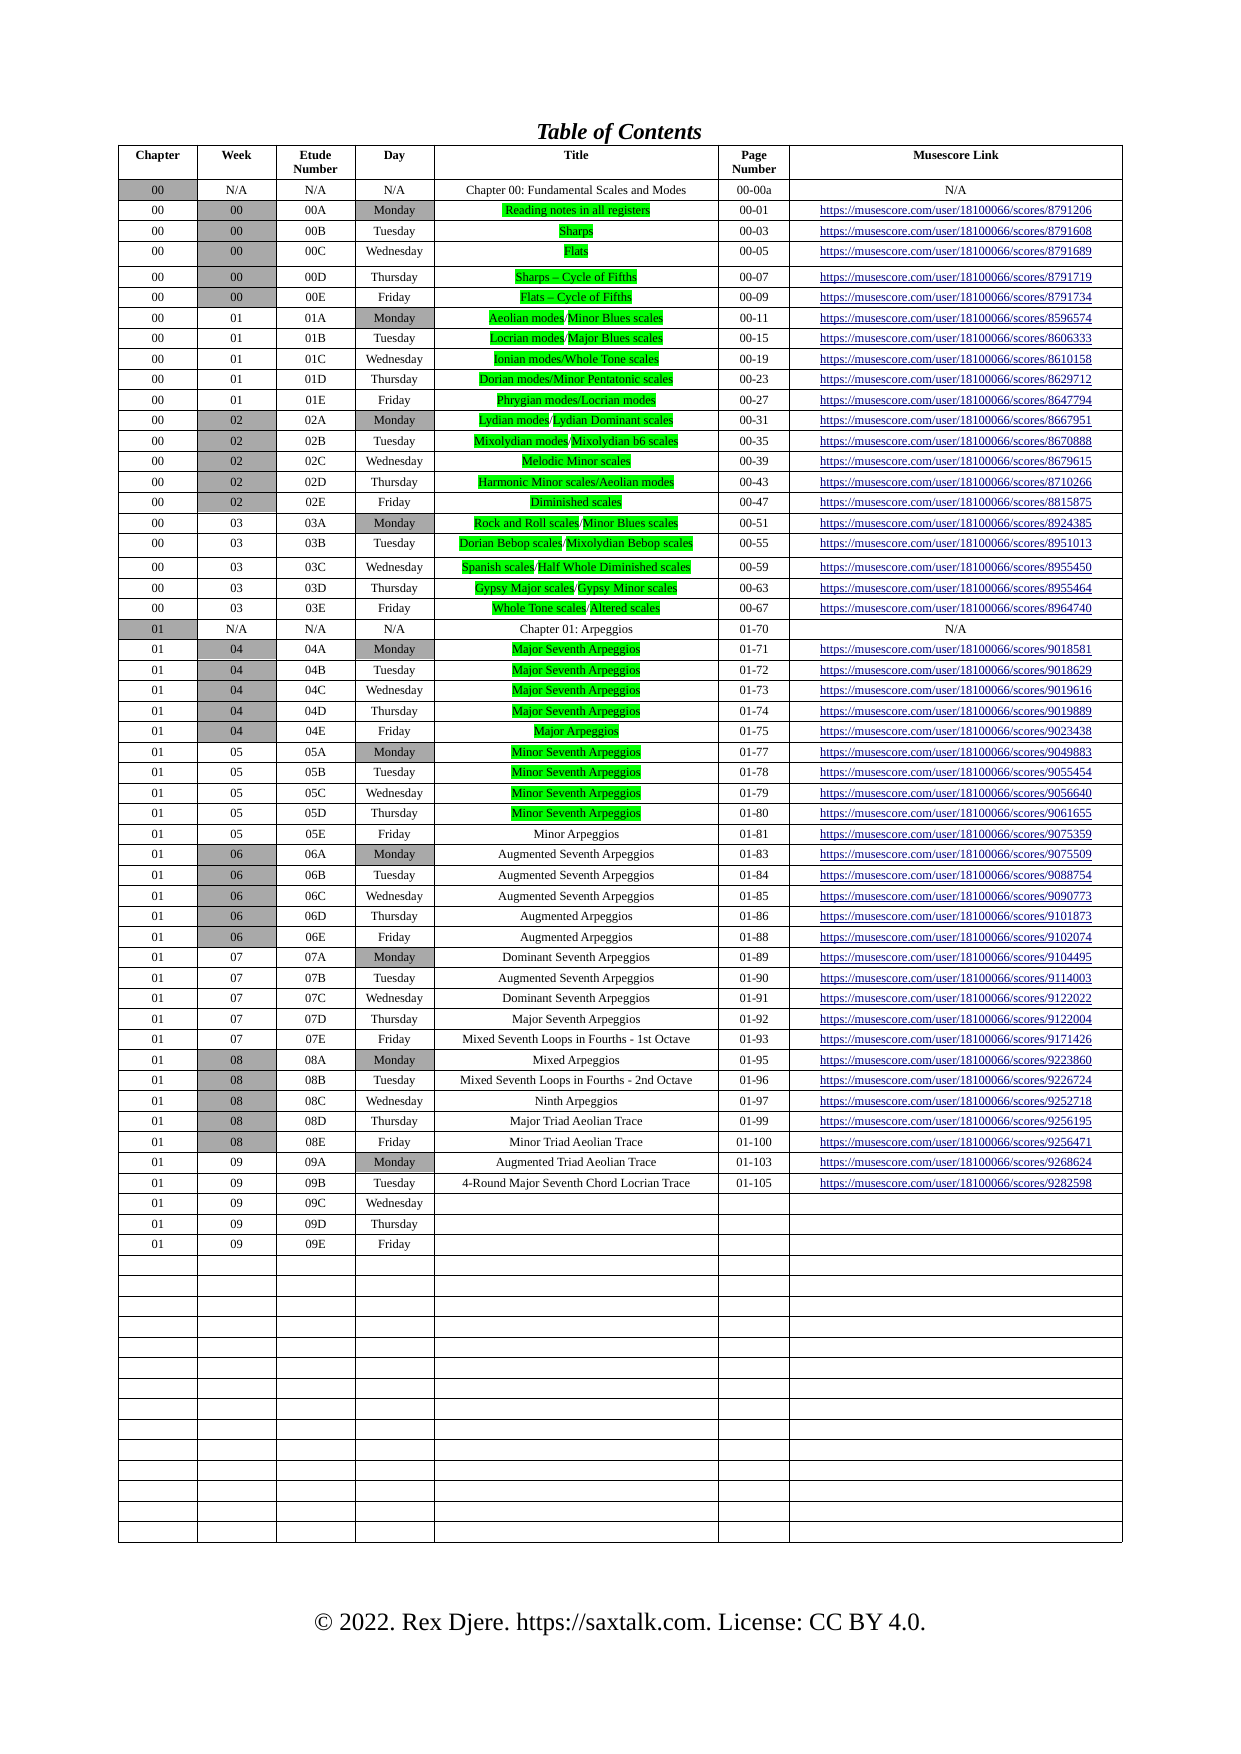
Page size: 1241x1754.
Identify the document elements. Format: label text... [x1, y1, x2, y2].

table_cell 01B [277, 329, 355, 348]
table_cell 00-07 [719, 267, 789, 287]
table_cell [119, 1256, 197, 1275]
table_cell https://musescore.com/user/18100066/scores/9056640 [790, 784, 1122, 803]
table_cell 07B [277, 968, 355, 988]
table_cell [719, 1235, 789, 1254]
table_cell Minor Triad Aeolian Trace [435, 1132, 718, 1152]
table_cell Sharps – Cycle of Fifths [435, 267, 718, 287]
table_cell https://musescore.com/user/18100066/scores/9122004 [790, 1009, 1122, 1029]
table_cell [435, 1522, 718, 1542]
table_cell 08A [277, 1050, 355, 1070]
table_cell Thursday [356, 702, 434, 721]
table_cell 03D [277, 579, 355, 598]
table_cell [435, 1276, 718, 1296]
table_header Chapter [119, 146, 197, 179]
table_cell N/A [790, 180, 1122, 200]
table_cell [435, 1399, 718, 1419]
table_cell Spanish scales/Half Whole Diminished scales [435, 558, 718, 577]
table_cell 04 [198, 661, 276, 680]
table_cell 00-35 [719, 431, 789, 451]
table_cell 01-96 [719, 1071, 789, 1090]
table_cell 01 [119, 640, 197, 659]
table_cell 08 [198, 1091, 276, 1111]
table_cell Minor Seventh Arpeggios [435, 804, 718, 824]
table_cell 04 [198, 640, 276, 659]
table_cell Augmented Seventh Arpeggios [435, 968, 718, 988]
table_cell 01-80 [719, 804, 789, 824]
table_cell [277, 1420, 355, 1439]
table_cell 01-99 [719, 1112, 789, 1131]
table_cell Monday [356, 201, 434, 220]
table_cell https://musescore.com/user/18100066/scores/8791734 [790, 288, 1122, 307]
table_cell 02 [198, 411, 276, 430]
table_cell https://musescore.com/user/18100066/scores/8951013 [790, 534, 1122, 557]
table_cell 06 [198, 866, 276, 885]
table_cell Minor Seventh Arpeggios [435, 763, 718, 783]
table_cell 08 [198, 1132, 276, 1152]
table_cell [356, 1440, 434, 1460]
table_cell [198, 1358, 276, 1378]
table_cell [277, 1276, 355, 1296]
table_cell [790, 1358, 1122, 1378]
table_cell [719, 1194, 789, 1213]
table_cell 00-67 [719, 599, 789, 618]
table_cell 01-72 [719, 661, 789, 680]
table_cell [790, 1481, 1122, 1501]
table_header Day [356, 146, 434, 179]
table_cell https://musescore.com/user/18100066/scores/8596574 [790, 308, 1122, 328]
table_cell [119, 1338, 197, 1357]
table_cell Thursday [356, 1112, 434, 1131]
table_cell 01-81 [719, 825, 789, 844]
table_cell Friday [356, 599, 434, 618]
table_cell 02 [198, 493, 276, 512]
table_cell [356, 1502, 434, 1521]
table_cell [277, 1502, 355, 1521]
table_cell [719, 1215, 789, 1234]
table_cell 06 [198, 927, 276, 947]
table_cell 05 [198, 763, 276, 783]
table_cell 01-79 [719, 784, 789, 803]
table_cell [790, 1461, 1122, 1480]
table_cell 01 [119, 661, 197, 680]
table_cell Flats – Cycle of Fifths [435, 288, 718, 307]
table_cell [356, 1399, 434, 1419]
table_cell 07E [277, 1030, 355, 1049]
table_cell 00 [119, 390, 197, 410]
table_cell 01 [119, 763, 197, 783]
table_cell 07 [198, 948, 276, 967]
table_cell Tuesday [356, 661, 434, 680]
table_cell 00 [119, 431, 197, 451]
table_cell 00 [119, 349, 197, 369]
table_cell Mixed Seventh Loops in Fourths - 2nd Octave [435, 1071, 718, 1090]
table_cell Monday [356, 514, 434, 533]
table_cell Monday [356, 948, 434, 967]
table_cell https://musescore.com/user/18100066/scores/9252718 [790, 1091, 1122, 1111]
table_cell Friday [356, 722, 434, 742]
table_cell [356, 1317, 434, 1337]
table_cell 09 [198, 1215, 276, 1234]
table_cell 02D [277, 472, 355, 492]
table_cell [719, 1297, 789, 1316]
table_cell [277, 1481, 355, 1501]
text Table of Contents [118, 118, 1122, 144]
table_cell 00-00a [719, 180, 789, 200]
table_cell Dorian modes/Minor Pentatonic scales [435, 370, 718, 389]
table_cell https://musescore.com/user/18100066/scores/9256195 [790, 1112, 1122, 1131]
table_cell [356, 1297, 434, 1316]
table_cell [435, 1481, 718, 1501]
table_cell Augmented Arpeggios [435, 927, 718, 947]
table_cell Friday [356, 288, 434, 307]
table_cell https://musescore.com/user/18100066/scores/8606333 [790, 329, 1122, 348]
table_cell 00-43 [719, 472, 789, 492]
table_cell Friday [356, 1132, 434, 1152]
table_cell https://musescore.com/user/18100066/scores/9019889 [790, 702, 1122, 721]
table_cell 01-92 [719, 1009, 789, 1029]
table_cell Diminished scales [435, 493, 718, 512]
table_cell 00-01 [719, 201, 789, 220]
table_cell [356, 1481, 434, 1501]
table_cell [719, 1481, 789, 1501]
table_cell 01 [119, 1112, 197, 1131]
table_cell https://musescore.com/user/18100066/scores/9055454 [790, 763, 1122, 783]
table_header Etude Number [277, 146, 355, 179]
table_cell 00-23 [719, 370, 789, 389]
table_cell 01E [277, 390, 355, 410]
table_cell 00-27 [719, 390, 789, 410]
table_cell 06A [277, 845, 355, 865]
table_cell [790, 1379, 1122, 1398]
table_cell N/A [198, 180, 276, 200]
table_cell [277, 1399, 355, 1419]
table_cell 00-31 [719, 411, 789, 430]
table_cell [356, 1522, 434, 1542]
table_cell https://musescore.com/user/18100066/scores/9256471 [790, 1132, 1122, 1152]
table_cell https://musescore.com/user/18100066/scores/8791689 [790, 242, 1122, 266]
table_cell Tuesday [356, 534, 434, 557]
table_cell 04D [277, 702, 355, 721]
table_cell 01 [119, 1194, 197, 1213]
table_cell https://musescore.com/user/18100066/scores/9049883 [790, 743, 1122, 762]
table_cell 09E [277, 1235, 355, 1254]
table_cell 01 [198, 349, 276, 369]
table_cell [790, 1297, 1122, 1316]
table_cell 00 [119, 472, 197, 492]
table_cell Monday [356, 845, 434, 865]
table_cell 00 [198, 221, 276, 241]
table_cell https://musescore.com/user/18100066/scores/8955464 [790, 579, 1122, 598]
table_cell [719, 1440, 789, 1460]
table_cell 01 [119, 1009, 197, 1029]
table_cell 02A [277, 411, 355, 430]
table_cell [435, 1235, 718, 1254]
table_cell 09 [198, 1153, 276, 1172]
table_cell 07C [277, 989, 355, 1008]
table_cell [790, 1522, 1122, 1542]
table_cell 4-Round Major Seventh Chord Locrian Trace [435, 1174, 718, 1193]
table_cell Augmented Seventh Arpeggios [435, 886, 718, 906]
table_cell 01-73 [719, 681, 789, 701]
table_cell 01-93 [719, 1030, 789, 1049]
table_cell 02C [277, 452, 355, 471]
table_cell [356, 1379, 434, 1398]
table_cell Augmented Seventh Arpeggios [435, 845, 718, 865]
table_cell 03 [198, 534, 276, 557]
table_cell 06B [277, 866, 355, 885]
table_cell 03 [198, 599, 276, 618]
table_cell 08E [277, 1132, 355, 1152]
table_cell [198, 1399, 276, 1419]
table_cell [435, 1215, 718, 1234]
table_cell [356, 1338, 434, 1357]
table_cell 05 [198, 784, 276, 803]
table_cell 01-89 [719, 948, 789, 967]
table_cell [356, 1276, 434, 1296]
table_cell 09D [277, 1215, 355, 1234]
table_cell [119, 1440, 197, 1460]
table_cell 01D [277, 370, 355, 389]
table_cell [790, 1215, 1122, 1234]
table_cell 06C [277, 886, 355, 906]
table_cell [719, 1522, 789, 1542]
table_cell Major Seventh Arpeggios [435, 640, 718, 659]
table_cell Wednesday [356, 681, 434, 701]
table_cell 01-71 [719, 640, 789, 659]
table_cell 07 [198, 1030, 276, 1049]
table_cell [719, 1317, 789, 1337]
table_cell 00 [119, 411, 197, 430]
table_cell [435, 1338, 718, 1357]
table_cell 09 [198, 1174, 276, 1193]
table_cell 04 [198, 722, 276, 742]
table_cell 01 [198, 308, 276, 328]
table_cell Monday [356, 308, 434, 328]
table_cell 08 [198, 1071, 276, 1090]
table_cell Mixed Arpeggios [435, 1050, 718, 1070]
table_cell [119, 1297, 197, 1316]
table_cell [435, 1379, 718, 1398]
table_cell Tuesday [356, 763, 434, 783]
table_cell 00 [119, 558, 197, 577]
table_cell 00-59 [719, 558, 789, 577]
table_cell 00-39 [719, 452, 789, 471]
table_cell Tuesday [356, 221, 434, 241]
table_cell [198, 1522, 276, 1542]
table_cell 00-19 [719, 349, 789, 369]
table_cell Friday [356, 493, 434, 512]
table_cell 07D [277, 1009, 355, 1029]
table_cell 00 [119, 370, 197, 389]
table_cell 00 [119, 221, 197, 241]
table_cell Dorian Bebop scales/Mixolydian Bebop scales [435, 534, 718, 557]
table_header Page Number [719, 146, 789, 179]
table_cell https://musescore.com/user/18100066/scores/9268624 [790, 1153, 1122, 1172]
table_cell [790, 1399, 1122, 1419]
table_cell 01-100 [719, 1132, 789, 1152]
table_cell [277, 1358, 355, 1378]
table_cell https://musescore.com/user/18100066/scores/8924385 [790, 514, 1122, 533]
table_cell [198, 1461, 276, 1480]
table_cell Friday [356, 825, 434, 844]
table_cell [198, 1276, 276, 1296]
table_cell [719, 1338, 789, 1357]
table_cell [435, 1461, 718, 1480]
table_cell 03 [198, 558, 276, 577]
table_cell 04B [277, 661, 355, 680]
table_cell 01 [119, 1050, 197, 1070]
table_cell [790, 1194, 1122, 1213]
table_cell Phrygian modes/Locrian modes [435, 390, 718, 410]
table_cell 09A [277, 1153, 355, 1172]
table_cell [198, 1317, 276, 1337]
table_cell 01-97 [719, 1091, 789, 1111]
table_cell Augmented Arpeggios [435, 907, 718, 926]
table_cell Monday [356, 1050, 434, 1070]
table_cell 00A [277, 201, 355, 220]
table_cell [719, 1256, 789, 1275]
table_cell [198, 1440, 276, 1460]
table_cell 01 [119, 1030, 197, 1049]
table_cell 04E [277, 722, 355, 742]
table_cell https://musescore.com/user/18100066/scores/8955450 [790, 558, 1122, 577]
table_cell 04A [277, 640, 355, 659]
table_cell 05 [198, 825, 276, 844]
table_cell 03 [198, 579, 276, 598]
table_cell Monday [356, 1153, 434, 1172]
table_cell Major Seventh Arpeggios [435, 1009, 718, 1029]
table_cell https://musescore.com/user/18100066/scores/9018581 [790, 640, 1122, 659]
table_cell 03E [277, 599, 355, 618]
table_cell Ninth Arpeggios [435, 1091, 718, 1111]
table_cell 00-47 [719, 493, 789, 512]
table_cell 01 [119, 1235, 197, 1254]
table_cell 00-51 [719, 514, 789, 533]
table_cell Gypsy Major scales/Gypsy Minor scales [435, 579, 718, 598]
table_cell 00B [277, 221, 355, 241]
table_cell 09 [198, 1235, 276, 1254]
table_cell 00 [119, 579, 197, 598]
table_cell 01C [277, 349, 355, 369]
table_cell Chapter 00: Fundamental Scales and Modes [435, 180, 718, 200]
table_cell Major Seventh Arpeggios [435, 702, 718, 721]
table_cell 07 [198, 968, 276, 988]
table_cell 00 [198, 242, 276, 266]
table_cell 00 [119, 201, 197, 220]
table_cell [790, 1235, 1122, 1254]
table_cell Thursday [356, 267, 434, 287]
table_cell 03A [277, 514, 355, 533]
table_cell 01-88 [719, 927, 789, 947]
table_cell [356, 1358, 434, 1378]
table_cell [198, 1502, 276, 1521]
table_cell https://musescore.com/user/18100066/scores/8610158 [790, 349, 1122, 369]
table_cell 00E [277, 288, 355, 307]
table_cell Dominant Seventh Arpeggios [435, 989, 718, 1008]
table_cell 06 [198, 845, 276, 865]
table_cell 00 [119, 493, 197, 512]
table_cell Flats [435, 242, 718, 266]
table_cell 01-77 [719, 743, 789, 762]
table_cell 01 [119, 1132, 197, 1152]
table_cell 07 [198, 1009, 276, 1029]
table_cell https://musescore.com/user/18100066/scores/9088754 [790, 866, 1122, 885]
table_cell 08 [198, 1050, 276, 1070]
table_cell Wednesday [356, 1091, 434, 1111]
table_cell Minor Seventh Arpeggios [435, 743, 718, 762]
table_cell 01 [119, 1091, 197, 1111]
table_cell 01 [119, 927, 197, 947]
table_cell https://musescore.com/user/18100066/scores/9075509 [790, 845, 1122, 865]
table_cell 03 [198, 514, 276, 533]
table_cell [198, 1379, 276, 1398]
table_cell 08C [277, 1091, 355, 1111]
table_cell [119, 1399, 197, 1419]
table_cell [198, 1338, 276, 1357]
table_cell 06E [277, 927, 355, 947]
table_cell 03B [277, 534, 355, 557]
table_cell 01 [119, 968, 197, 988]
table_cell 01 [119, 886, 197, 906]
table_cell 00 [198, 201, 276, 220]
table_cell Thursday [356, 370, 434, 389]
table_cell https://musescore.com/user/18100066/scores/8791206 [790, 201, 1122, 220]
table_cell 06 [198, 886, 276, 906]
table_cell Thursday [356, 579, 434, 598]
table_cell 02E [277, 493, 355, 512]
table_cell Thursday [356, 804, 434, 824]
table_cell 01 [119, 1153, 197, 1172]
table_cell Major Arpeggios [435, 722, 718, 742]
table_cell 01 [198, 390, 276, 410]
table_cell 01-91 [719, 989, 789, 1008]
table_cell 09B [277, 1174, 355, 1193]
table_cell N/A [277, 620, 355, 639]
table_cell 01 [119, 743, 197, 762]
table_cell [277, 1440, 355, 1460]
table_cell https://musescore.com/user/18100066/scores/9019616 [790, 681, 1122, 701]
table_cell 05 [198, 743, 276, 762]
table_cell https://musescore.com/user/18100066/scores/8791719 [790, 267, 1122, 287]
table_cell Chapter 01: Arpeggios [435, 620, 718, 639]
table_cell [790, 1502, 1122, 1521]
table_cell Aeolian modes/Minor Blues scales [435, 308, 718, 328]
table_cell 00-05 [719, 242, 789, 266]
table_cell 07A [277, 948, 355, 967]
table_cell Monday [356, 411, 434, 430]
table_cell [719, 1461, 789, 1480]
table_cell [790, 1276, 1122, 1296]
table_cell [277, 1297, 355, 1316]
table_cell [119, 1522, 197, 1542]
table_cell https://musescore.com/user/18100066/scores/8964740 [790, 599, 1122, 618]
table_cell 01-84 [719, 866, 789, 885]
table_cell https://musescore.com/user/18100066/scores/9226724 [790, 1071, 1122, 1090]
table_cell 01 [119, 845, 197, 865]
table_cell Monday [356, 743, 434, 762]
table_cell 08D [277, 1112, 355, 1131]
table_cell Monday [356, 640, 434, 659]
table_cell 00 [198, 267, 276, 287]
table_cell Dominant Seventh Arpeggios [435, 948, 718, 967]
table_cell Wednesday [356, 452, 434, 471]
table_cell [277, 1461, 355, 1480]
table_cell 01 [198, 329, 276, 348]
table_cell [119, 1276, 197, 1296]
table_cell 05A [277, 743, 355, 762]
table_cell Tuesday [356, 329, 434, 348]
table_cell [790, 1440, 1122, 1460]
table_cell [719, 1502, 789, 1521]
table_cell [119, 1379, 197, 1398]
table_cell [790, 1420, 1122, 1439]
table_cell 00-09 [719, 288, 789, 307]
table_cell 04 [198, 681, 276, 701]
table_cell 06D [277, 907, 355, 926]
table_cell https://musescore.com/user/18100066/scores/9171426 [790, 1030, 1122, 1049]
table_cell 00 [119, 534, 197, 557]
table_cell 01-85 [719, 886, 789, 906]
table_cell Locrian modes/Major Blues scales [435, 329, 718, 348]
table_cell 01 [119, 620, 197, 639]
table_cell https://musescore.com/user/18100066/scores/9122022 [790, 989, 1122, 1008]
table_header Musescore Link [790, 146, 1122, 179]
table_cell 03C [277, 558, 355, 577]
table_cell 05 [198, 804, 276, 824]
table_cell https://musescore.com/user/18100066/scores/8670888 [790, 431, 1122, 451]
table_cell 00-11 [719, 308, 789, 328]
table_cell [356, 1420, 434, 1439]
table_cell [119, 1481, 197, 1501]
table_cell Harmonic Minor scales/Aeolian modes [435, 472, 718, 492]
table_cell https://musescore.com/user/18100066/scores/8667951 [790, 411, 1122, 430]
table_cell Major Seventh Arpeggios [435, 661, 718, 680]
table_cell [435, 1297, 718, 1316]
table_cell https://musescore.com/user/18100066/scores/8629712 [790, 370, 1122, 389]
table_cell 00 [119, 180, 197, 200]
table_cell 05B [277, 763, 355, 783]
table_cell Friday [356, 927, 434, 947]
table_cell 02 [198, 431, 276, 451]
table_cell 08B [277, 1071, 355, 1090]
table_cell 08 [198, 1112, 276, 1131]
table_cell https://musescore.com/user/18100066/scores/9101873 [790, 907, 1122, 926]
table_cell Reading notes in all registers [435, 201, 718, 220]
table_cell Wednesday [356, 242, 434, 266]
table_cell https://musescore.com/user/18100066/scores/9223860 [790, 1050, 1122, 1070]
table_cell https://musescore.com/user/18100066/scores/8647794 [790, 390, 1122, 410]
table_cell [277, 1522, 355, 1542]
table_cell 01-70 [719, 620, 789, 639]
table_cell https://musescore.com/user/18100066/scores/8710266 [790, 472, 1122, 492]
table_cell Friday [356, 390, 434, 410]
table_cell 09C [277, 1194, 355, 1213]
table_cell 01 [119, 702, 197, 721]
table_cell https://musescore.com/user/18100066/scores/8679615 [790, 452, 1122, 471]
table_cell 02 [198, 472, 276, 492]
table_cell [277, 1317, 355, 1337]
table_cell [119, 1502, 197, 1521]
table_cell https://musescore.com/user/18100066/scores/9018629 [790, 661, 1122, 680]
table_cell 01-74 [719, 702, 789, 721]
table_cell Tuesday [356, 1071, 434, 1090]
table_cell https://musescore.com/user/18100066/scores/8815875 [790, 493, 1122, 512]
table_cell Augmented Triad Aeolian Trace [435, 1153, 718, 1172]
table_cell N/A [356, 180, 434, 200]
table_cell 04 [198, 702, 276, 721]
table_cell 01-90 [719, 968, 789, 988]
table_cell Friday [356, 1030, 434, 1049]
table_cell 01-83 [719, 845, 789, 865]
table_cell 09 [198, 1194, 276, 1213]
table_cell Tuesday [356, 866, 434, 885]
table_cell 00 [119, 329, 197, 348]
table_cell https://musescore.com/user/18100066/scores/9075359 [790, 825, 1122, 844]
table_cell 01-103 [719, 1153, 789, 1172]
table_cell 00-15 [719, 329, 789, 348]
table_cell Ionian modes/Whole Tone scales [435, 349, 718, 369]
table_cell 01A [277, 308, 355, 328]
table_cell 01 [119, 1215, 197, 1234]
table_cell [119, 1358, 197, 1378]
table_cell [435, 1256, 718, 1275]
table_cell 02B [277, 431, 355, 451]
table_cell [356, 1461, 434, 1480]
table_cell 01 [119, 804, 197, 824]
table_cell N/A [198, 620, 276, 639]
table_cell Thursday [356, 1215, 434, 1234]
table_cell Thursday [356, 1009, 434, 1029]
table_cell https://musescore.com/user/18100066/scores/9282598 [790, 1174, 1122, 1193]
table_cell [277, 1379, 355, 1398]
table_cell [435, 1440, 718, 1460]
table_cell Wednesday [356, 784, 434, 803]
table_cell 00-63 [719, 579, 789, 598]
table_cell Tuesday [356, 431, 434, 451]
table_header Week [198, 146, 276, 179]
table_cell [790, 1317, 1122, 1337]
table_cell 01 [119, 722, 197, 742]
table_cell 00 [119, 599, 197, 618]
table_cell 01 [119, 948, 197, 967]
table_cell Melodic Minor scales [435, 452, 718, 471]
table_cell [119, 1420, 197, 1439]
table_cell [435, 1420, 718, 1439]
table_cell Wednesday [356, 1194, 434, 1213]
table_cell 01-105 [719, 1174, 789, 1193]
table_cell 00 [198, 288, 276, 307]
table_cell [435, 1358, 718, 1378]
table_cell 01 [198, 370, 276, 389]
table_cell 07 [198, 989, 276, 1008]
table_cell 01 [119, 1174, 197, 1193]
table_cell Minor Arpeggios [435, 825, 718, 844]
table_cell Thursday [356, 472, 434, 492]
table_cell Wednesday [356, 886, 434, 906]
table_cell [277, 1256, 355, 1275]
table_cell Sharps [435, 221, 718, 241]
table_cell Mixed Seventh Loops in Fourths - 1st Octave [435, 1030, 718, 1049]
table_cell 00 [119, 452, 197, 471]
table_cell Major Triad Aeolian Trace [435, 1112, 718, 1131]
table_cell 00 [119, 267, 197, 287]
table_cell 01-95 [719, 1050, 789, 1070]
table_cell https://musescore.com/user/18100066/scores/9114003 [790, 968, 1122, 988]
table_cell [198, 1256, 276, 1275]
table_cell Major Seventh Arpeggios [435, 681, 718, 701]
table_cell Minor Seventh Arpeggios [435, 784, 718, 803]
table_cell [119, 1317, 197, 1337]
table_cell [119, 1461, 197, 1480]
table_cell Wednesday [356, 349, 434, 369]
table_cell https://musescore.com/user/18100066/scores/9023438 [790, 722, 1122, 742]
table_cell 04C [277, 681, 355, 701]
table_cell 05E [277, 825, 355, 844]
table_cell Lydian modes/Lydian Dominant scales [435, 411, 718, 430]
table_cell Tuesday [356, 1174, 434, 1193]
table_cell Mixolydian modes/Mixolydian b6 scales [435, 431, 718, 451]
table_cell N/A [277, 180, 355, 200]
table_cell Wednesday [356, 989, 434, 1008]
table_cell https://musescore.com/user/18100066/scores/9104495 [790, 948, 1122, 967]
table_cell [719, 1399, 789, 1419]
table_cell 01-75 [719, 722, 789, 742]
table_cell 01-86 [719, 907, 789, 926]
table_cell N/A [356, 620, 434, 639]
table_cell 01-78 [719, 763, 789, 783]
table_cell 01 [119, 907, 197, 926]
table_header Title [435, 146, 718, 179]
table_cell 00-03 [719, 221, 789, 241]
table_cell Friday [356, 1235, 434, 1254]
table_cell 00 [119, 288, 197, 307]
table_cell [435, 1317, 718, 1337]
table_cell Whole Tone scales/Altered scales [435, 599, 718, 618]
table_cell 00-55 [719, 534, 789, 557]
table_cell 01 [119, 1071, 197, 1090]
table_cell 00 [119, 514, 197, 533]
table_cell [719, 1358, 789, 1378]
table_cell [719, 1276, 789, 1296]
table_cell Wednesday [356, 558, 434, 577]
table_cell https://musescore.com/user/18100066/scores/8791608 [790, 221, 1122, 241]
table_cell [198, 1297, 276, 1316]
table_cell 05D [277, 804, 355, 824]
table_cell [435, 1502, 718, 1521]
table_cell [790, 1256, 1122, 1275]
table_cell Augmented Seventh Arpeggios [435, 866, 718, 885]
table_cell Thursday [356, 907, 434, 926]
table_cell [198, 1481, 276, 1501]
table_cell 05C [277, 784, 355, 803]
table_cell 01 [119, 989, 197, 1008]
table_cell 00D [277, 267, 355, 287]
table_cell https://musescore.com/user/18100066/scores/9061655 [790, 804, 1122, 824]
table_cell 01 [119, 825, 197, 844]
table_cell https://musescore.com/user/18100066/scores/9090773 [790, 886, 1122, 906]
table_cell 00 [119, 308, 197, 328]
table_cell 01 [119, 784, 197, 803]
table_cell [719, 1420, 789, 1439]
table_cell Tuesday [356, 968, 434, 988]
table_cell https://musescore.com/user/18100066/scores/9102074 [790, 927, 1122, 947]
table_cell 02 [198, 452, 276, 471]
table_cell 06 [198, 907, 276, 926]
table_cell [356, 1256, 434, 1275]
table_cell [790, 1338, 1122, 1357]
table_cell N/A [790, 620, 1122, 639]
table_cell 01 [119, 681, 197, 701]
table_cell 01 [119, 866, 197, 885]
table_cell [719, 1379, 789, 1398]
table_cell [435, 1194, 718, 1213]
table_cell 00C [277, 242, 355, 266]
table_cell Rock and Roll scales/Minor Blues scales [435, 514, 718, 533]
table_cell 00 [119, 242, 197, 266]
table_cell [198, 1420, 276, 1439]
table_cell [277, 1338, 355, 1357]
